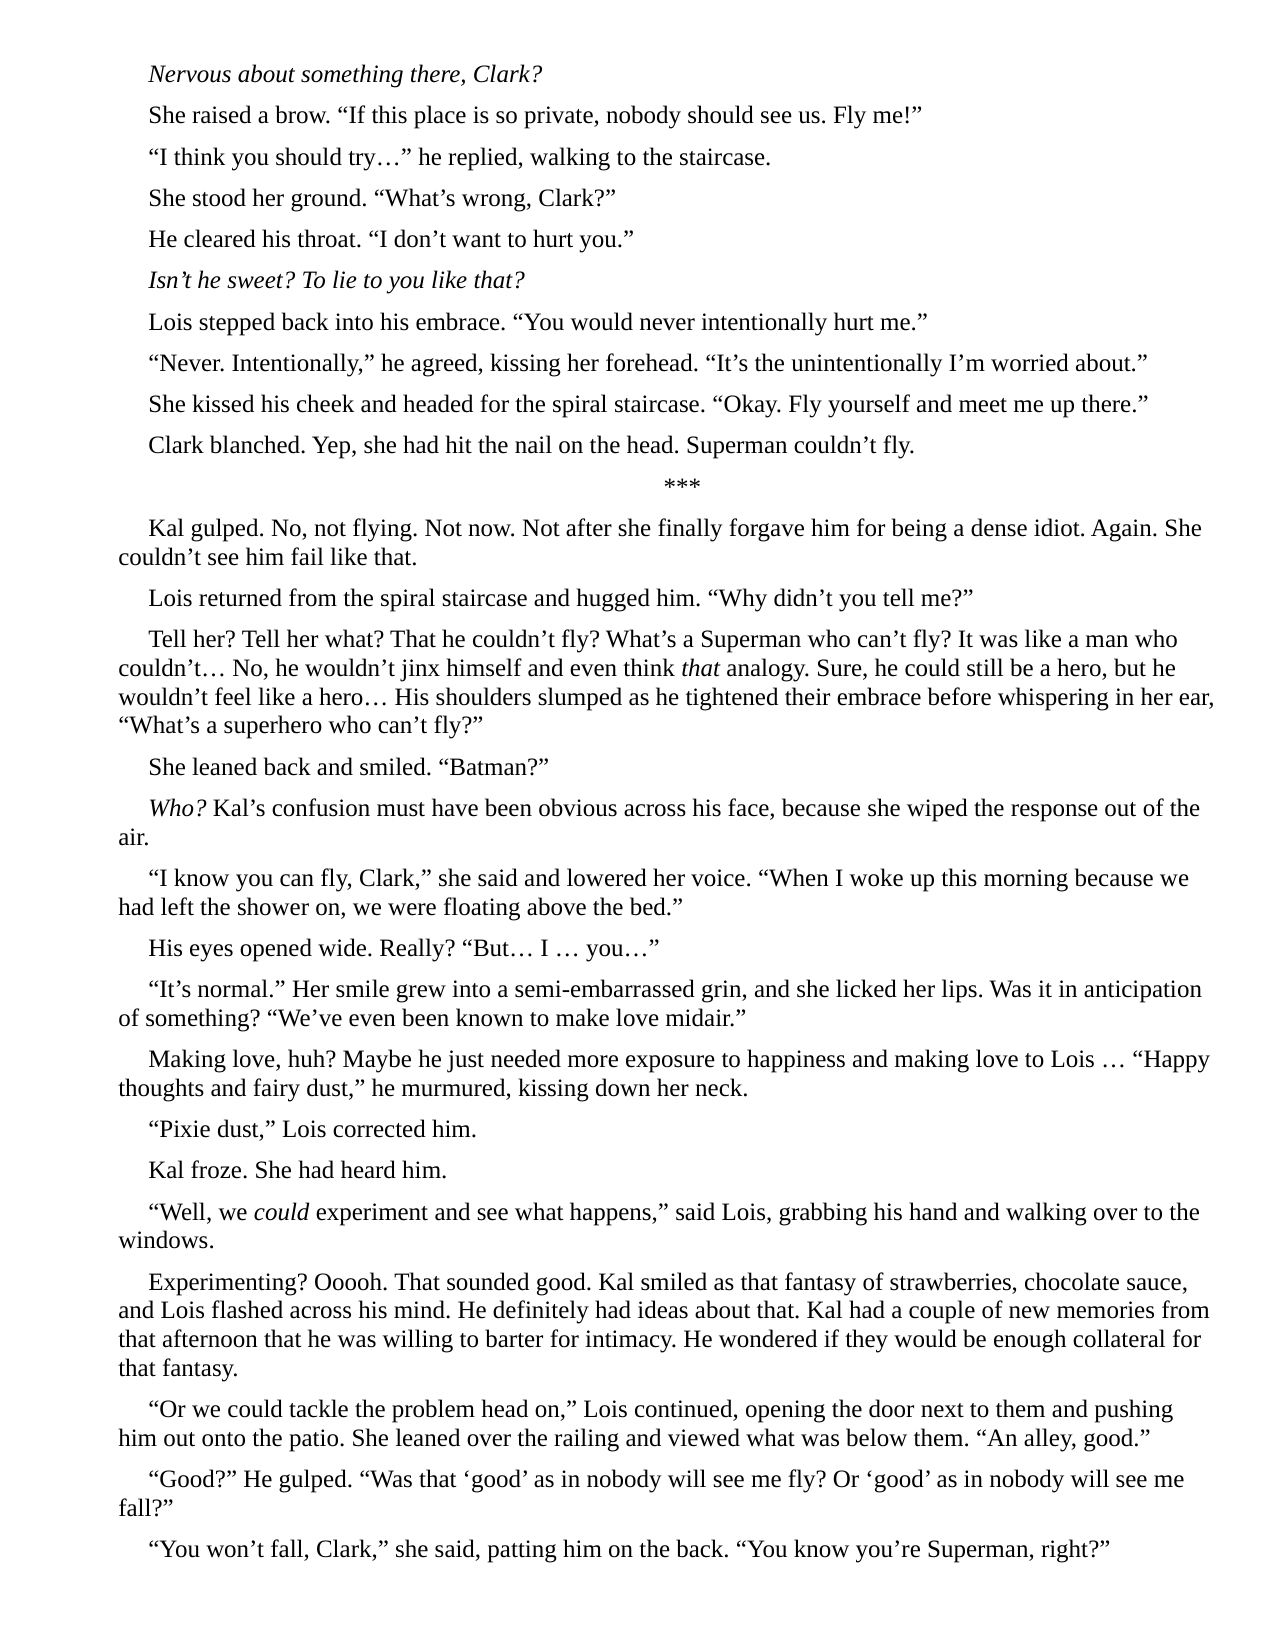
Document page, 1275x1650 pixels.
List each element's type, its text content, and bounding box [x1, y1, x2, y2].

text “Well, we could experiment and see what happens,” said Lois, grabbing his hand and walking over to the windows. [118, 1197, 1216, 1254]
text Lois returned from the spiral staircase and hugged him. “Why didn’t you tell me?” [118, 583, 1216, 612]
text “Never. Intentionally,” he agreed, kissing her forehead. “It’s the unintentionally I’m worried about.” [118, 348, 1216, 377]
text Nervous about something there, Clark? [118, 59, 1216, 88]
text “I think you should try…” he replied, walking to the staircase. [118, 142, 1216, 170]
text Lois stepped back into his embrace. “You would never intentionally hurt me.” [118, 307, 1216, 335]
text Clark blanched. Yep, she had hit the nail on the head. Superman couldn’t fly. [118, 430, 1216, 459]
text Isn’t he sweet? To lie to you like that? [118, 265, 1216, 294]
text “You won’t fall, Clark,” she said, patting him on the back. “You know you’re Superman, right?” [118, 1534, 1216, 1563]
text “Pixie dust,” Lois corrected him. [118, 1114, 1216, 1143]
text “I know you can fly, Clark,” she said and lowered her voice. “When I woke up this morning because we had left the shower on, we were floating above the bed.” [118, 863, 1216, 920]
text “Or we could tackle the problem head on,” Lois continued, opening the door next to them and pushing him out onto the patio. She leaned over the railing and viewed what was below them. “An alley, good.” [118, 1394, 1216, 1452]
text Kal gulped. No, not flying. Not now. Not after she finally forgave him for being a dense idiot. Again. She couldn’t see him fail like that. [118, 513, 1216, 570]
text She leaned back and smiled. “Batman?” [118, 752, 1216, 780]
text He cleared his throat. “I don’t want to hurt you.” [118, 224, 1216, 253]
text Experimenting? Ooooh. That sounded good. Kal smiled as that fantasy of strawberries, chocolate sauce, and Lois flashed across his mind. He definitely had ideas about that. Kal had a couple of new memories from that afternoon that he was willing to barter for intimacy. He wondered if they would be enough collateral for that fantasy. [118, 1267, 1216, 1382]
text Tell her? Tell her what? That he couldn’t fly? What’s a Superman who can’t fly? It was like a man who couldn’t… No, he wouldn’t jinx himself and even think that analogy. Sure, he could still be a hero, but he wouldn’t feel like a hero… His shoulders slumped as he tightened their embrace before whispering in her ear, “What’s a superhero who can’t fly?” [118, 624, 1216, 739]
text Making love, huh? Maybe he just needed more exposure to happiness and making love to Lois … “Happy thoughts and fairy dust,” he murmured, kissing down her neck. [118, 1044, 1216, 1102]
text *** [118, 472, 1216, 500]
text “Good?” He gulped. “Was that ‘good’ as in nobody will see me fly? Or ‘good’ as in nobody will see me fall?” [118, 1464, 1216, 1522]
text She stood her ground. “What’s wrong, Clark?” [118, 183, 1216, 212]
text She raised a brow. “If this place is so private, nobody should see us. Fly me!” [118, 100, 1216, 129]
text Kal froze. She had heard him. [118, 1155, 1216, 1184]
text Who? Kal’s confusion must have been obvious across his face, because she wiped the response out of the air. [118, 793, 1216, 850]
text “It’s normal.” Her smile grew into a semi-embarrassed grin, and she licked her lips. Was it in anticipation of something? “We’ve even been known to make love midair.” [118, 974, 1216, 1032]
text His eyes opened wide. Really? “But… I … you…” [118, 933, 1216, 962]
text She kissed his cheek and headed for the spiral staircase. “Okay. Fly yourself and meet me up there.” [118, 389, 1216, 418]
